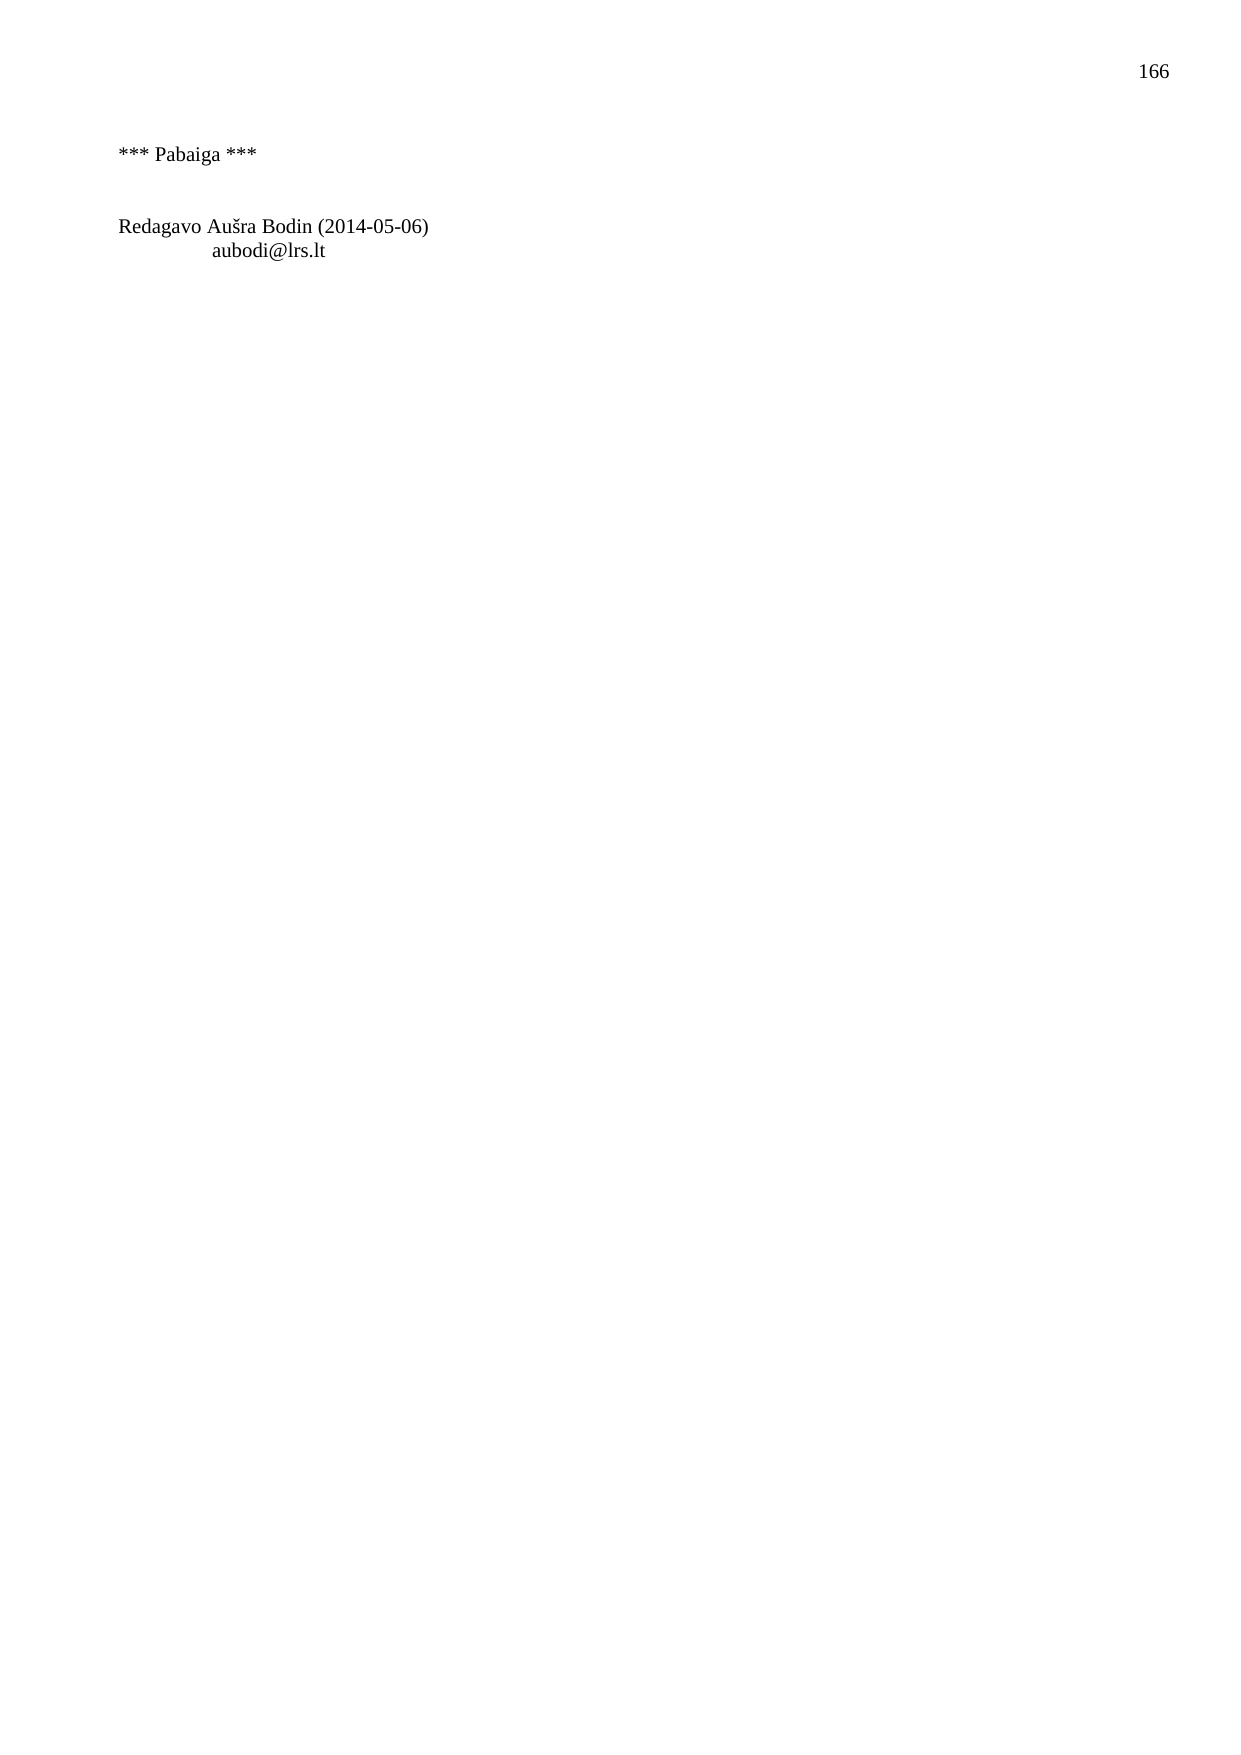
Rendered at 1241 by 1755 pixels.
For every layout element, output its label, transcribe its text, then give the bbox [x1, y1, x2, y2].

text aubodi@lrs.lt [118, 238, 1167, 262]
text *** Pabaiga *** [118, 142, 1167, 166]
text Redagavo Aušra Bodin (2014-05-06) [118, 214, 1167, 238]
